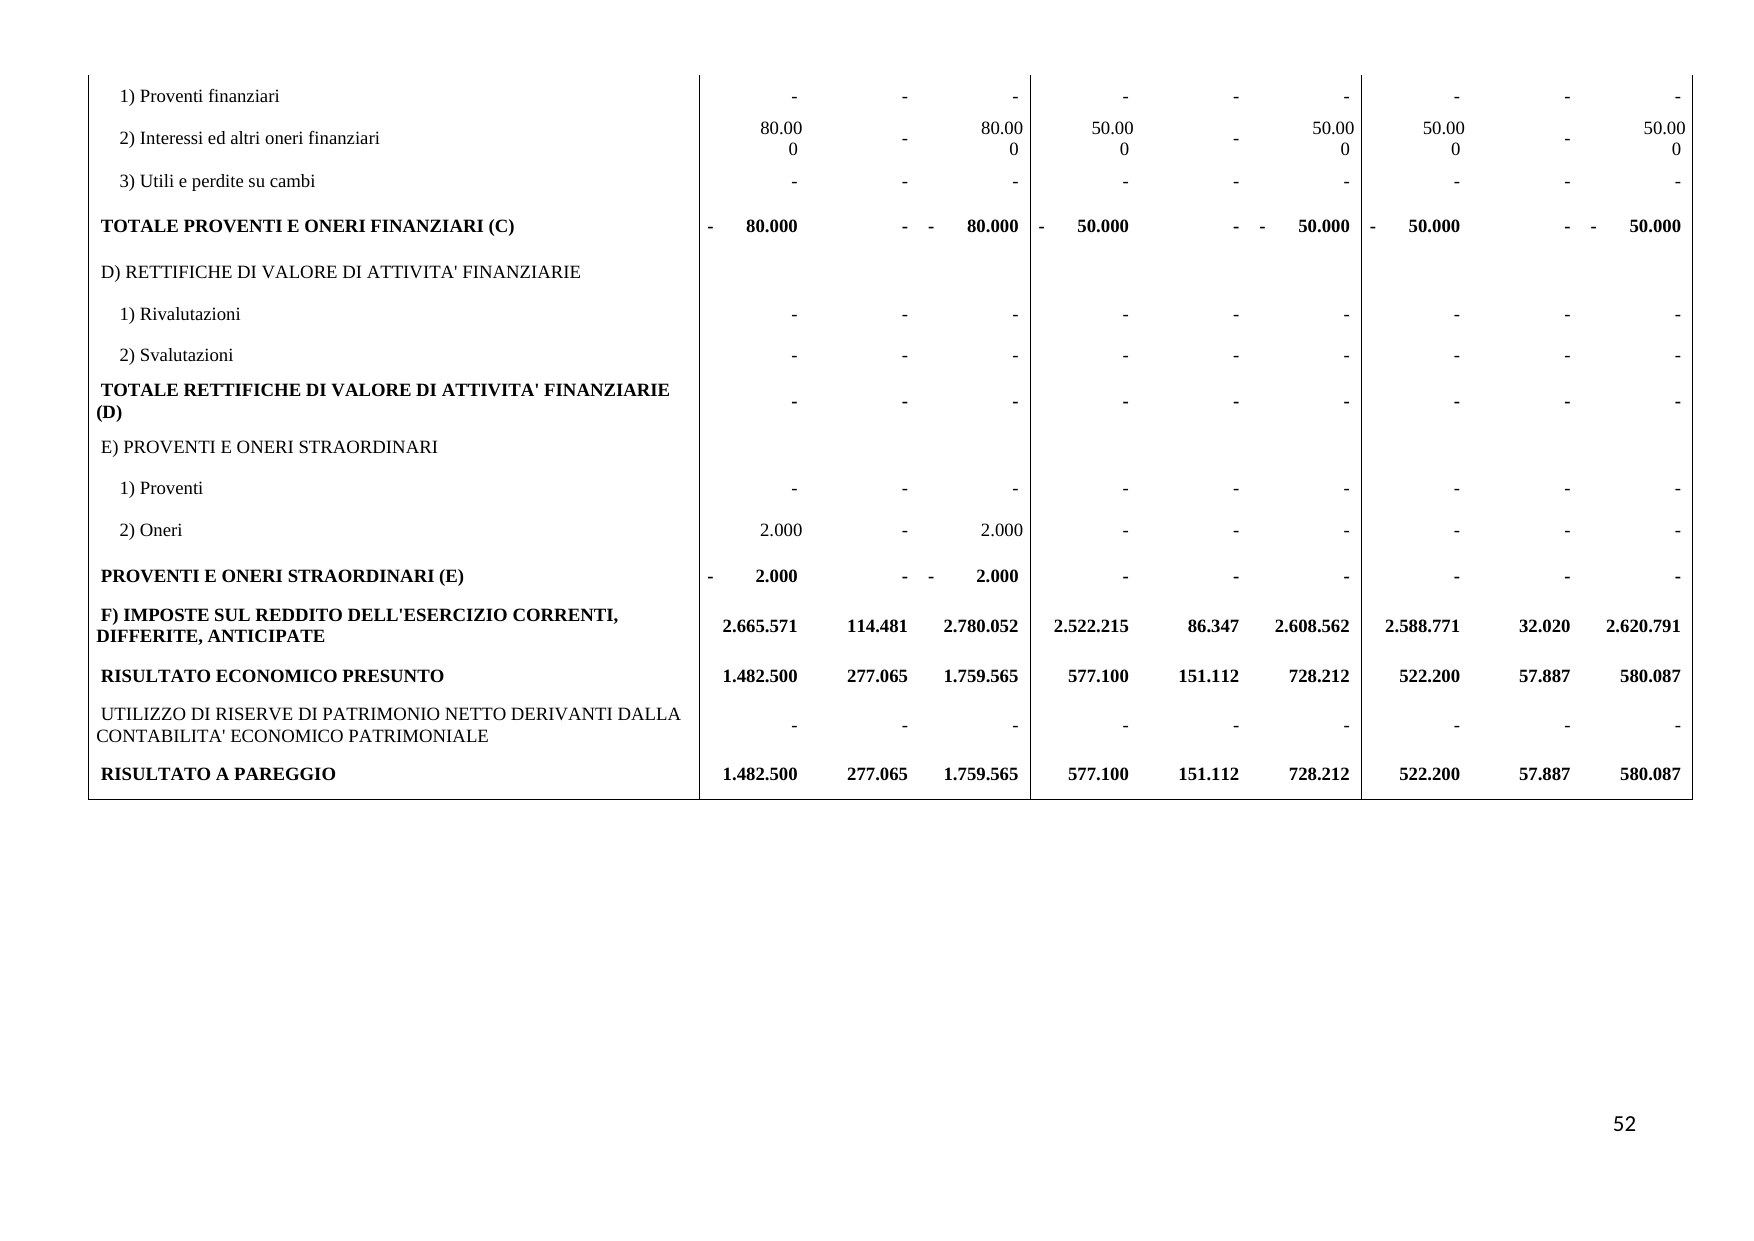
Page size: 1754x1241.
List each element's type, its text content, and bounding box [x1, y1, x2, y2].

table_cell 151.112 [1141, 749, 1251, 799]
table_cell 80.000 [920, 117, 1030, 160]
table_cell [1583, 251, 1692, 293]
table_cell - [1031, 160, 1141, 201]
table_cell 728.212 [1251, 749, 1361, 799]
table_cell - [700, 700, 809, 749]
table_cell - 80.000 [920, 201, 1030, 251]
table_cell - [810, 160, 920, 201]
table_cell - [920, 376, 1030, 426]
table_cell - [810, 700, 920, 749]
table_cell - [1141, 550, 1251, 600]
table_cell - [1141, 509, 1251, 550]
table_cell - [1583, 700, 1692, 749]
table_cell - [810, 117, 920, 160]
table_cell 50.000 [1251, 117, 1361, 160]
table_cell F) IMPOSTE SUL REDDITO DELL'ESERCIZIO CORRENTI, DIFFERITE, ANTICIPATE [89, 600, 699, 650]
table_cell - [1031, 509, 1141, 550]
table_cell PROVENTI E ONERI STRAORDINARI (E) [89, 550, 699, 600]
table_cell - [920, 334, 1030, 376]
table_cell - [1362, 550, 1472, 600]
table_cell 2) Svalutazioni [89, 334, 699, 376]
table_cell 728.212 [1251, 650, 1361, 700]
table_cell 522.200 [1362, 749, 1472, 799]
table_cell 2.780.052 [920, 600, 1030, 650]
table_cell - 50.000 [1583, 201, 1692, 251]
table_cell - [1141, 293, 1251, 334]
table_cell 114.481 [810, 600, 920, 650]
table_cell - [1141, 75, 1251, 117]
table_cell - [1362, 293, 1472, 334]
table_cell - [1141, 376, 1251, 426]
table_cell - [1472, 468, 1582, 509]
table_cell 50.000 [1362, 117, 1472, 160]
table_cell - [1141, 160, 1251, 201]
table_cell - [810, 75, 920, 117]
table_cell - [1472, 334, 1582, 376]
table_cell - [1583, 509, 1692, 550]
table_cell 2.000 [700, 509, 809, 550]
table_cell [920, 426, 1030, 467]
table_cell - [1031, 334, 1141, 376]
table_cell [1141, 251, 1251, 293]
table_cell - [1251, 509, 1361, 550]
table_cell 577.100 [1031, 749, 1141, 799]
table_cell 80.000 [700, 117, 809, 160]
table_cell [1031, 426, 1141, 467]
table_cell 580.087 [1583, 749, 1692, 799]
table_cell - [700, 293, 809, 334]
table_cell 277.065 [810, 650, 920, 700]
table_cell - [700, 334, 809, 376]
table_cell - [700, 160, 809, 201]
table_cell - [1583, 550, 1692, 600]
table_cell - [1031, 293, 1141, 334]
table_cell - [700, 468, 809, 509]
table_cell [700, 251, 809, 293]
table_cell [810, 251, 920, 293]
table_cell 2.522.215 [1031, 600, 1141, 650]
table_cell - [920, 293, 1030, 334]
table_cell 151.112 [1141, 650, 1251, 700]
table_cell - [1251, 293, 1361, 334]
table_cell 2) Interessi ed altri oneri finanziari [89, 117, 699, 160]
table_cell - 50.000 [1251, 201, 1361, 251]
table_cell - [810, 509, 920, 550]
table_cell [810, 426, 920, 467]
table_cell E) PROVENTI E ONERI STRAORDINARI [89, 426, 699, 467]
table_cell - [1362, 468, 1472, 509]
table_cell - [1583, 376, 1692, 426]
table_cell - [1362, 334, 1472, 376]
table_cell - [1472, 376, 1582, 426]
table_cell 1.759.565 [920, 650, 1030, 700]
table_cell - [1141, 700, 1251, 749]
table_cell - [700, 75, 809, 117]
table_cell [700, 426, 809, 467]
table_cell - 2.000 [920, 550, 1030, 600]
table_cell - [1472, 550, 1582, 600]
table_cell - [1251, 334, 1361, 376]
table_cell 57.887 [1472, 650, 1582, 700]
table_cell - [1031, 468, 1141, 509]
table_cell 277.065 [810, 749, 920, 799]
table_cell - [1583, 160, 1692, 201]
table_cell - [810, 334, 920, 376]
table_cell - [1472, 700, 1582, 749]
table_cell - [1141, 201, 1251, 251]
table_cell 57.887 [1472, 749, 1582, 799]
table_cell - [1583, 75, 1692, 117]
table_cell - [1583, 468, 1692, 509]
table_cell 1) Proventi [89, 468, 699, 509]
table_cell 2.000 [920, 509, 1030, 550]
table_cell 2.620.791 [1583, 600, 1692, 650]
table_cell - 80.000 [700, 201, 809, 251]
table_cell - [1472, 201, 1582, 251]
table_cell 1.482.500 [700, 650, 809, 700]
table_cell - [1362, 700, 1472, 749]
table_cell [1031, 251, 1141, 293]
table_cell D) RETTIFICHE DI VALORE DI ATTIVITA' FINANZIARIE [89, 251, 699, 293]
table_cell - [810, 376, 920, 426]
table_cell [1472, 426, 1582, 467]
table_cell - [700, 376, 809, 426]
table_cell - [810, 201, 920, 251]
table_cell 86.347 [1141, 600, 1251, 650]
table_cell - [810, 468, 920, 509]
table_cell RISULTATO ECONOMICO PRESUNTO [89, 650, 699, 700]
table_cell - [1031, 376, 1141, 426]
table_cell - [1031, 75, 1141, 117]
table_cell - [1141, 468, 1251, 509]
table_cell 2) Oneri [89, 509, 699, 550]
table_cell - 50.000 [1031, 201, 1141, 251]
table_cell - [1141, 117, 1251, 160]
table_cell - [1362, 509, 1472, 550]
table_cell 32.020 [1472, 600, 1582, 650]
table_cell - [1472, 160, 1582, 201]
table_cell 577.100 [1031, 650, 1141, 700]
table_cell TOTALE RETTIFICHE DI VALORE DI ATTIVITA' FINANZIARIE (D) [89, 376, 699, 426]
table_cell [1362, 426, 1472, 467]
table_cell 580.087 [1583, 650, 1692, 700]
table_cell - [1251, 700, 1361, 749]
table_cell 2.665.571 [700, 600, 809, 650]
table_cell - 50.000 [1362, 201, 1472, 251]
table_cell - [1251, 75, 1361, 117]
table_cell UTILIZZO DI RISERVE DI PATRIMONIO NETTO DERIVANTI DALLA CONTABILITA' ECONOMICO PATRIMONIALE [89, 700, 699, 749]
table_cell 1) Proventi finanziari [89, 75, 699, 117]
table_cell TOTALE PROVENTI E ONERI FINANZIARI (C) [89, 201, 699, 251]
table_cell - [1472, 509, 1582, 550]
table_cell - [810, 550, 920, 600]
table_cell 50.000 [1031, 117, 1141, 160]
table_cell - [1583, 334, 1692, 376]
table_cell - [920, 700, 1030, 749]
table_cell 1) Rivalutazioni [89, 293, 699, 334]
table_cell - [1251, 376, 1361, 426]
table_cell [1141, 426, 1251, 467]
table_cell - [1362, 75, 1472, 117]
table_cell - [810, 293, 920, 334]
table_cell - [920, 75, 1030, 117]
table_cell [1583, 426, 1692, 467]
table_cell 50.000 [1583, 117, 1692, 160]
table_cell [1362, 251, 1472, 293]
table_cell - 2.000 [700, 550, 809, 600]
table_cell - [1362, 376, 1472, 426]
table_cell - [1031, 550, 1141, 600]
table_cell 2.588.771 [1362, 600, 1472, 650]
table_cell - [1251, 160, 1361, 201]
table_cell [920, 251, 1030, 293]
table_cell - [920, 160, 1030, 201]
table_cell - [1362, 160, 1472, 201]
table_cell - [1583, 293, 1692, 334]
table_cell [1251, 251, 1361, 293]
table_cell - [1472, 293, 1582, 334]
table_cell - [1141, 334, 1251, 376]
table_cell 522.200 [1362, 650, 1472, 700]
table_cell [1472, 251, 1582, 293]
table_cell 3) Utili e perdite su cambi [89, 160, 699, 201]
table_cell RISULTATO A PAREGGIO [89, 749, 699, 799]
table_cell - [920, 468, 1030, 509]
table_cell 2.608.562 [1251, 600, 1361, 650]
table_cell - [1472, 75, 1582, 117]
table_cell - [1472, 117, 1582, 160]
table_cell 1.482.500 [700, 749, 809, 799]
table_cell - [1251, 550, 1361, 600]
table_cell 1.759.565 [920, 749, 1030, 799]
table_cell [1251, 426, 1361, 467]
table_cell - [1031, 700, 1141, 749]
table_cell - [1251, 468, 1361, 509]
